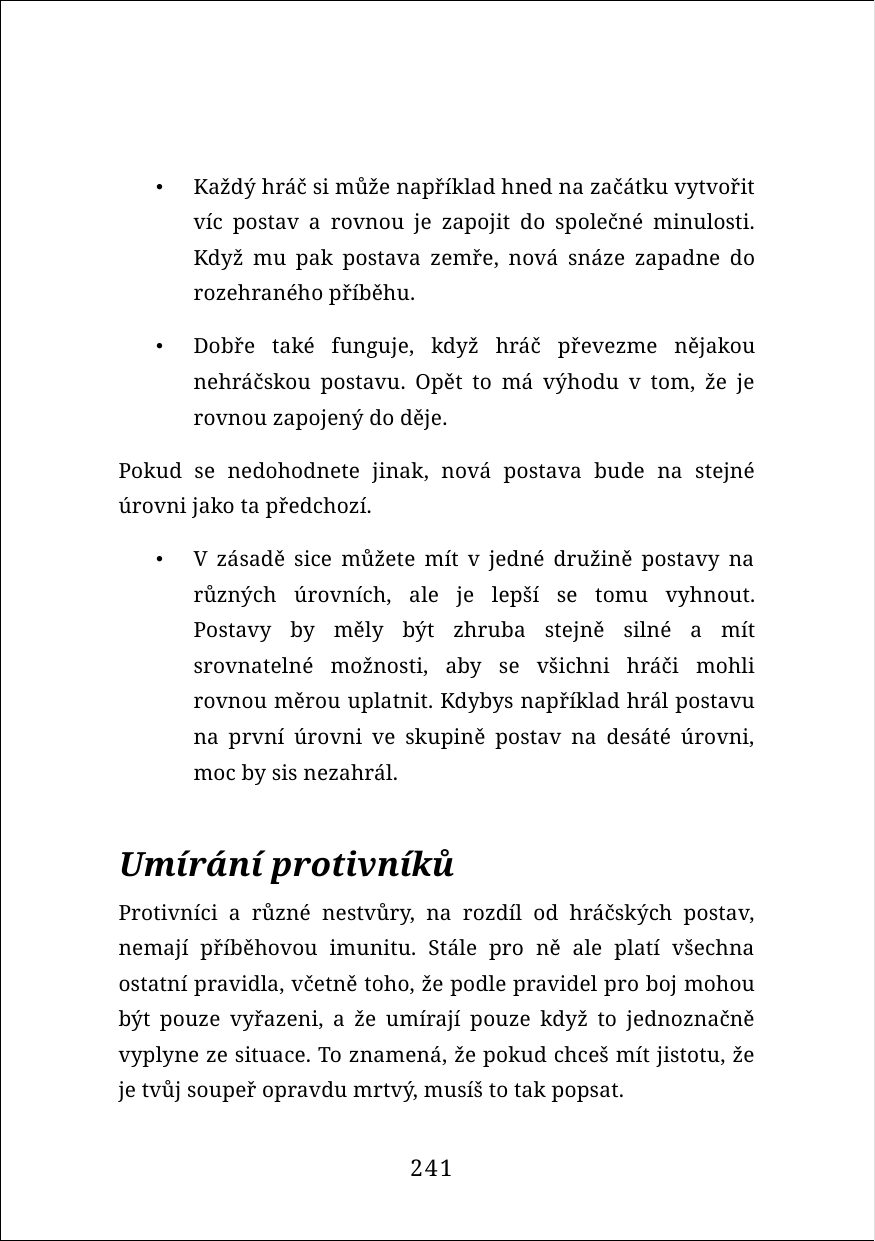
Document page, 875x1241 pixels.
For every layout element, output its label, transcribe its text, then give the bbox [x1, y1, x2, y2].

list Dobře také funguje, když hráč převezme nějakou nehráčskou postavu. Opět to má výhodu v tom, že je rovnou zapojený do děje. [156, 332, 756, 431]
text Pokud se nedohodnete jinak, nová postava bude na stejné úrovni jako ta předchozí. [118, 456, 756, 520]
subtitle Umírání protivníků [118, 841, 756, 886]
list Každý hráč si může například hned na začátku vytvořit víc postav a rovnou je zapojit do společné minulosti. Když mu pak postava zemře, nová snáze zapadne do rozehraného příběhu. [156, 172, 756, 307]
text Protivníci a různé nestvůry, na rozdíl od hráčských postav, nemají příběhovou imunitu. Stále pro ně ale platí všechna ostatní pravidla, včetně toho, že podle pravidel pro boj mohou být pouze vyřazeni, a že umírají pouze když to jednoznačně vyplyne ze situace. To znamená, že pokud chceš mít jistotu, že je tvůj soupeř opravdu mrtvý, musíš to tak popsat. [118, 898, 756, 1104]
list V zásadě sice můžete mít v jedné družině postavy na různých úrovních, ale je lepší se tomu vyhnout. Postavy by měly být zhruba stejně silné a mít srovnatelné možnosti, aby se všichni hráči mohli rovnou měrou uplatnit. Kdybys například hrál postavu na první úrovni ve skupině postav na desáté úrovni, moc by sis nezahrál. [156, 544, 756, 786]
